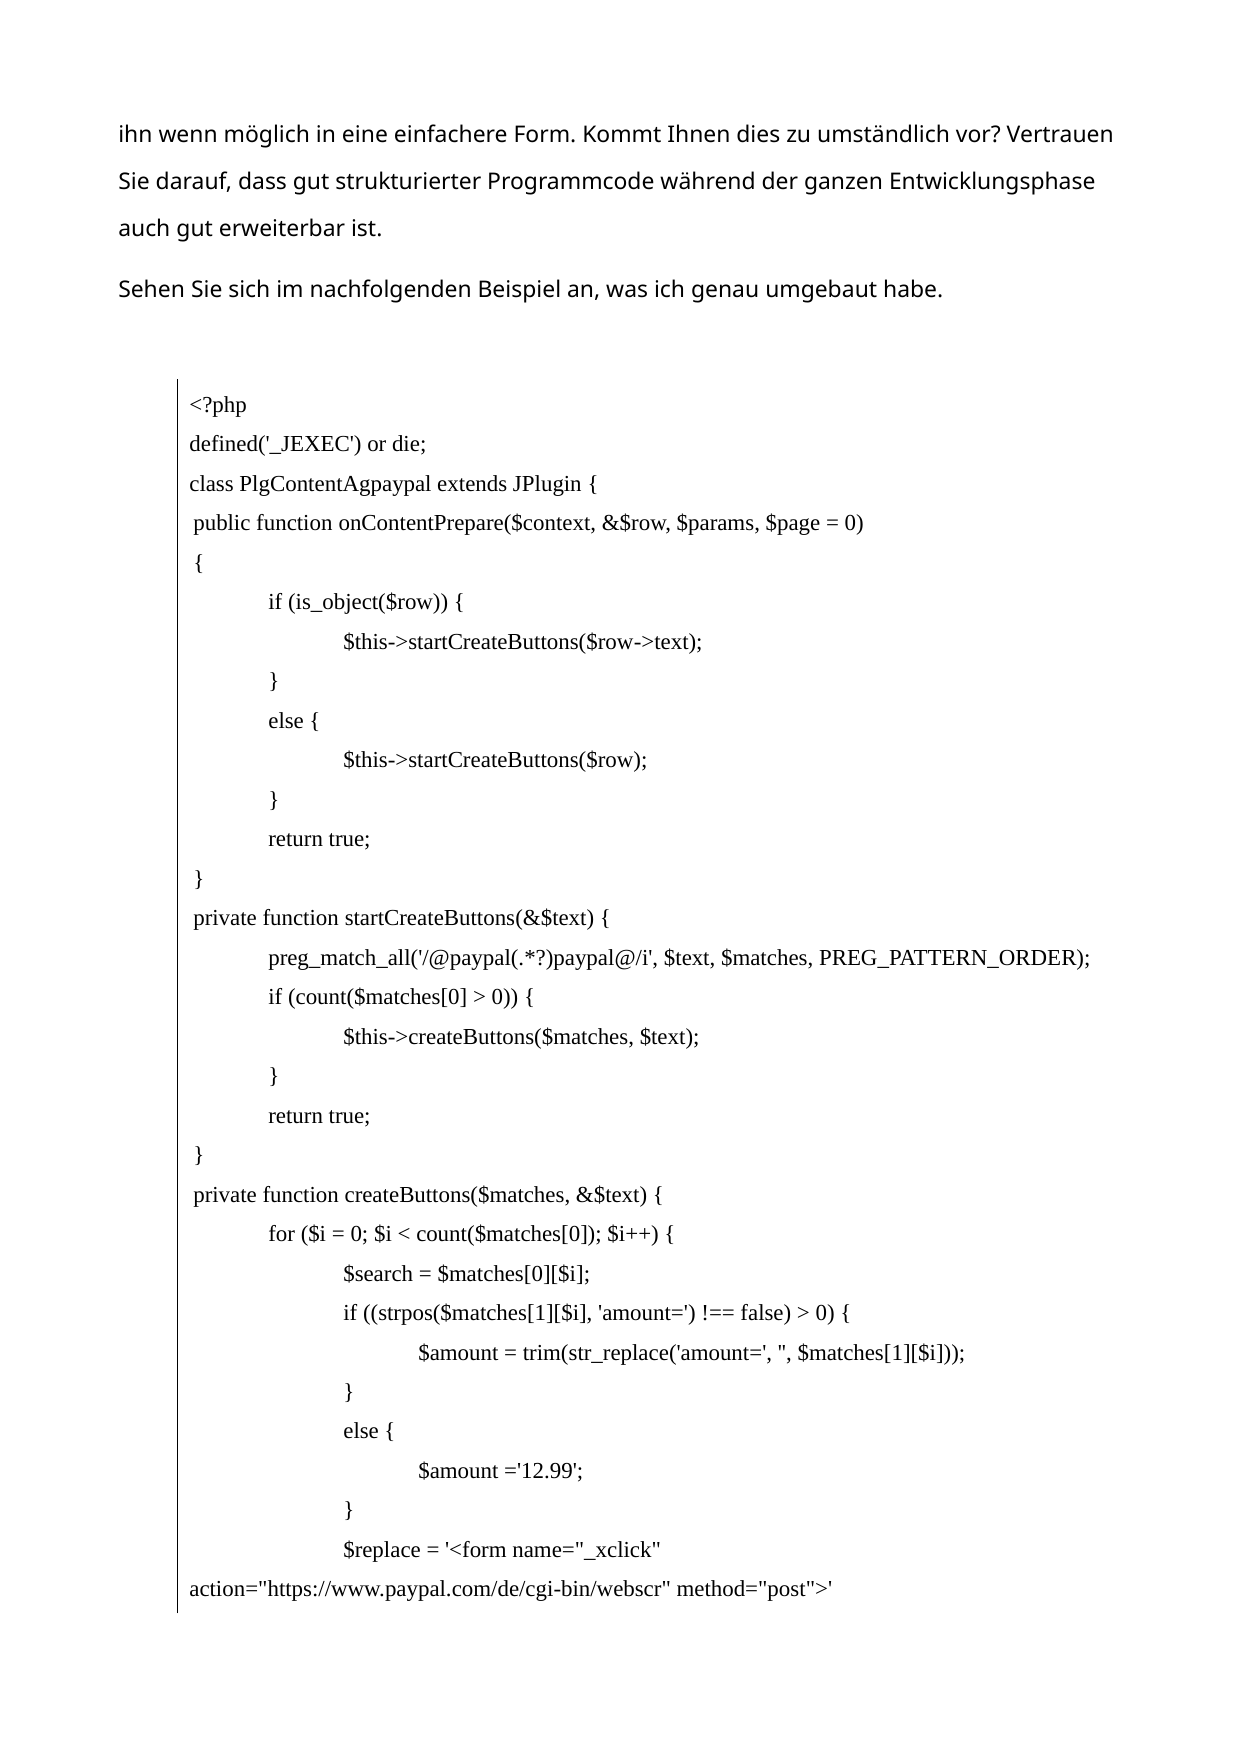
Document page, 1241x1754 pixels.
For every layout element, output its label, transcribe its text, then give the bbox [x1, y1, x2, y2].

text Sehen Sie sich im nachfolgenden Beispiel an, was ich genau umgebaut habe. [118, 273, 1122, 304]
text <?php defined('_JEXEC') or die; class PlgContentAgpaypal extends JPlugin { public function onContentPrepare($context, &$row, $params, $page = 0) { if (is_object($row)) { $this->startCreateButtons($row->text); } else { $this->startCreateButtons($row); } return true; } private function startCreateButtons(&$text) { preg_match_all('/@paypal(.*?)paypal@/i', $text, $matches, PREG_PATTERN_ORDER); if (count($matches[0] > 0)) { $this->createButtons($matches, $text); } return true; } private function createButtons($matches, &$text) { for ($i = 0; $i < count($matches[0]); $i++) { $search = $matches[0][$i]; if ((strpos($matches[1][$i], 'amount=') !== false) > 0) { $amount = trim(str_replace('amount=', '', $matches[1][$i])); } else { $amount ='12.99'; } $replace = '<form name="_xclick" action="https://www.paypal.com/de/cgi-bin/webscr" method="post">' [178, 379, 1122, 1613]
text ihn wenn möglich in eine einfachere Form. Kommt Ihnen dies zu umständlich vor? Vertrauen Sie darauf, dass gut strukturierter Programmcode während der ganzen Entwicklungsphase auch gut erweiterbar ist. [118, 118, 1122, 243]
